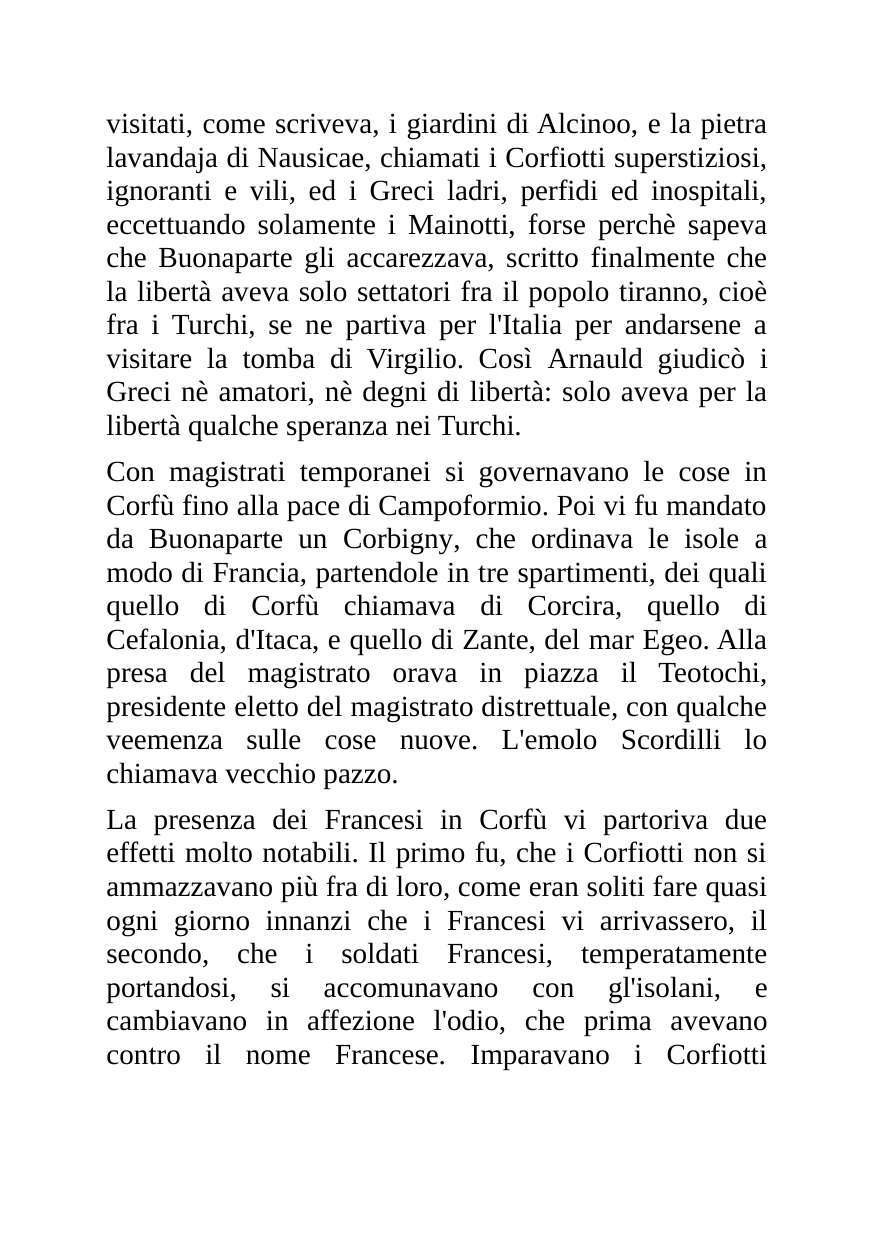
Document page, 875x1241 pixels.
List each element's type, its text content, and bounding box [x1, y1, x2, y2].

text Con magistrati temporanei si governavano le cose in Corfù fino alla pace di Campoformio. Poi vi fu mandato da Buonaparte un Corbigny, che ordinava le isole a modo di Francia, partendole in tre spartimenti, dei quali quello di Corfù chiamava di Corcira, quello di Cefalonia, d'Itaca, e quello di Zante, del mar Egeo. Alla presa del magistrato orava in piazza il Teotochi, presidente eletto del magistrato distrettuale, con qualche veemenza sulle cose nuove. L'emolo Scordilli lo chiamava vecchio pazzo. [106, 454, 768, 789]
text La presenza dei Francesi in Corfù vi partoriva due effetti molto notabili. Il primo fu, che i Corfiotti non si ammazzavano più fra di loro, come eran soliti fare quasi ogni giorno innanzi che i Francesi vi arrivassero, il secondo, che i soldati Francesi, temperatamente portandosi, si accomunavano con gl'isolani, e cambiavano in affezione l'odio, che prima avevano contro il nome Francese. Imparavano i Corfiotti [106, 802, 768, 1070]
text visitati, come scriveva, i giardini di Alcinoo, e la pietra lavandaja di Nausicae, chiamati i Corfiotti superstiziosi, ignoranti e vili, ed i Greci ladri, perfidi ed inospitali, eccettuando solamente i Mainotti, forse perchè sapeva che Buonaparte gli accarezzava, scritto finalmente che la libertà aveva solo settatori fra il popolo tiranno, cioè fra i Turchi, se ne partiva per l'Italia per andarsene a visitare la tomba di Virgilio. Così Arnauld giudicò i Greci nè amatori, nè degni di libertà: solo aveva per la libertà qualche speranza nei Turchi. [106, 106, 768, 442]
